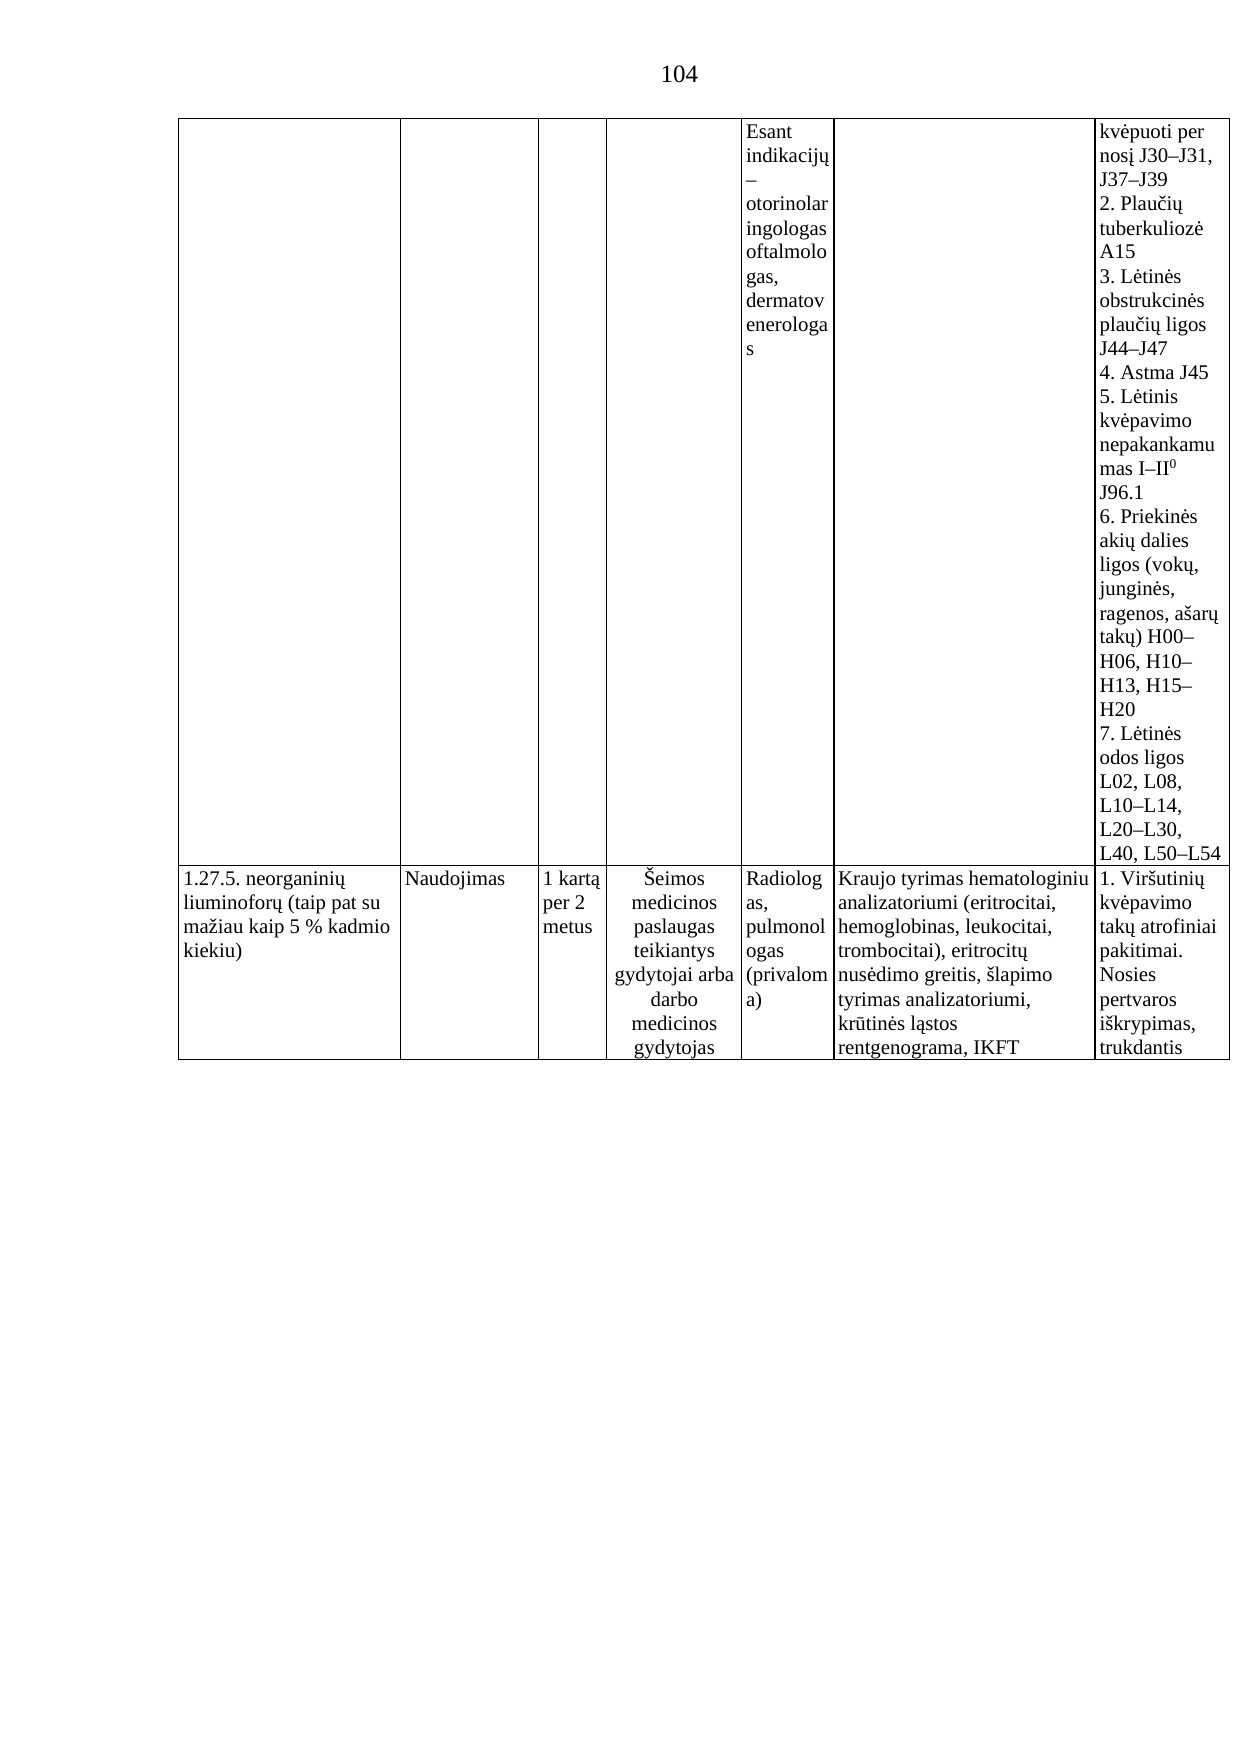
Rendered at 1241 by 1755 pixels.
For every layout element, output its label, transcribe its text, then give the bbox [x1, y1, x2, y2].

table_cell [835, 119, 1094, 865]
table_cell Šeimos medicinos paslaugas teikiantys gydytojai arba darbo medicinos gydytojas [607, 866, 741, 1059]
table_cell 1 kartą per 2 metus [539, 866, 606, 1059]
table_cell [607, 119, 741, 865]
table_cell [401, 119, 538, 865]
table_cell [170, 865, 178, 1059]
table_cell 1.27.5. neorganinių liuminoforų (taip pat su mažiau kaip 5 % kadmio kiekiu) [179, 866, 400, 1059]
table_cell [170, 118, 178, 865]
table_cell kvėpuoti per nosį J30–J31, J37–J39 2. Plaučių tuberkuliozė A15 3. Lėtinės obstrukcinės plaučių ligos J44–J47 4. Astma J45 5. Lėtinis kvėpavimo nepakankamumas I–II0 J96.1 6. Priekinės akių dalies ligos (vokų, junginės, ragenos, ašarų takų) H00–H06, H10–H13, H15–H20 7. Lėtinės odos ligos L02, L08, L10–L14, L20–L30, L40, L50–L54 [1096, 119, 1229, 865]
table_cell Kraujo tyrimas hematologiniu analizatoriumi (eritrocitai, hemoglobinas, leukocitai, trombocitai), eritrocitų nusėdimo greitis, šlapimo tyrimas analizatoriumi, krūtinės ląstos rentgenograma, IKFT [835, 866, 1094, 1059]
table_cell [539, 119, 606, 865]
table_cell Radiologas, pulmonologas (privaloma) [742, 866, 833, 1059]
table_cell [179, 119, 400, 865]
table_cell 1. Viršutinių kvėpavimo takų atrofiniai pakitimai. Nosies pertvaros iškrypimas, trukdantis [1096, 866, 1229, 1059]
table_cell Naudojimas [401, 866, 538, 1059]
table_cell Esant indikacijų – otorinolaringologas oftalmologas, dermatovenerologas [742, 119, 833, 865]
